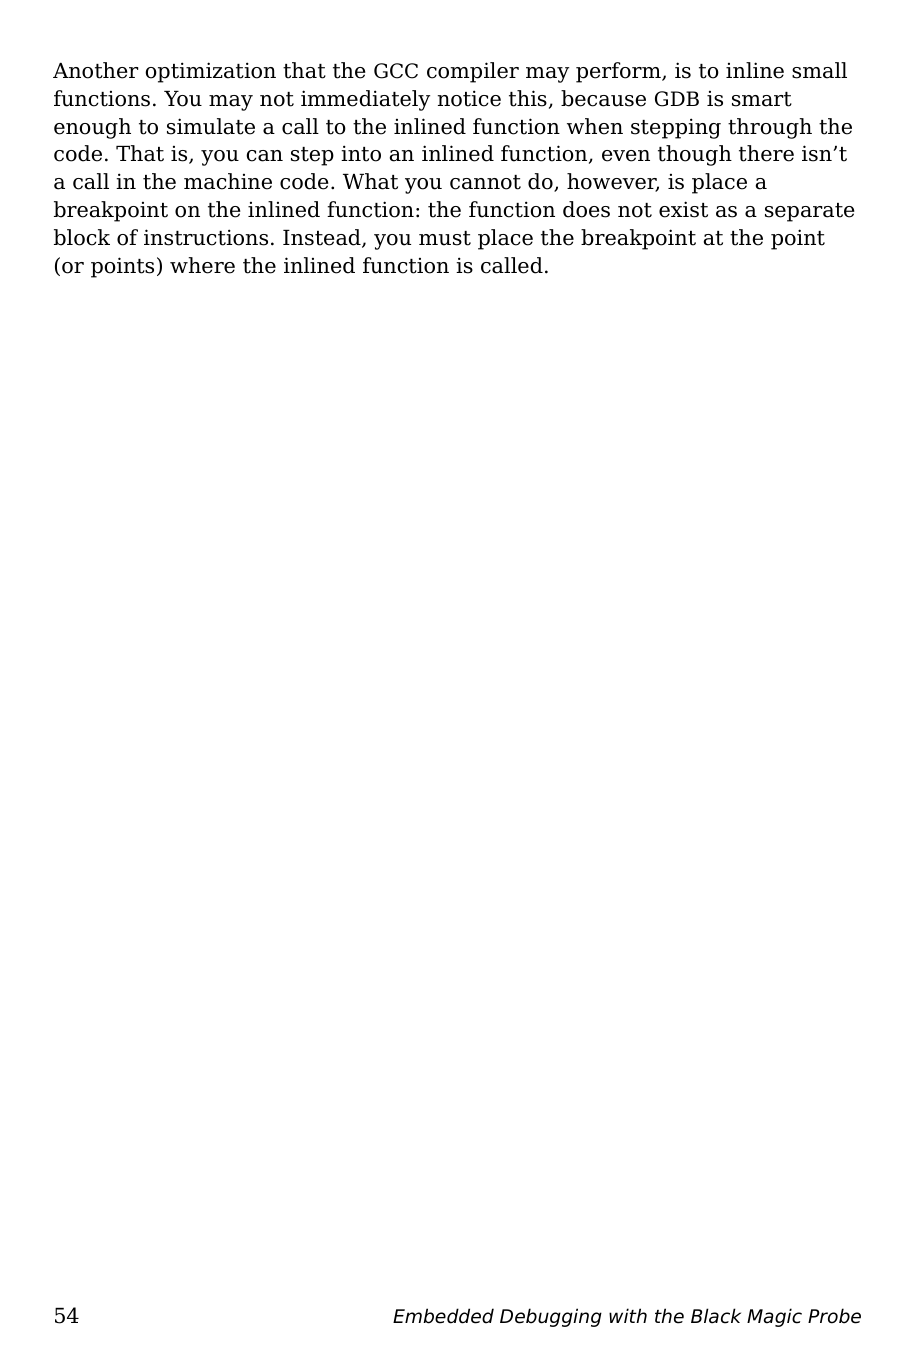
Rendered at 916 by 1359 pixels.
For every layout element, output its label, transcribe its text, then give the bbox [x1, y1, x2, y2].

text Another optimization that the GCC compiler may perform, is to inline small functions. You may not immediately notice this, because GDB is smart enough to simulate a call to the inlined function when stepping through the code. That is, you can step into an inlined function, even though there isn’t a call in the machine code. What you cannot do, however, is place a breakpoint on the inlined function: the function does not exist as a separate block of instructions. Instead, you must place the breakpoint at the point (or points) where the inlined function is called. [53, 59, 862, 278]
